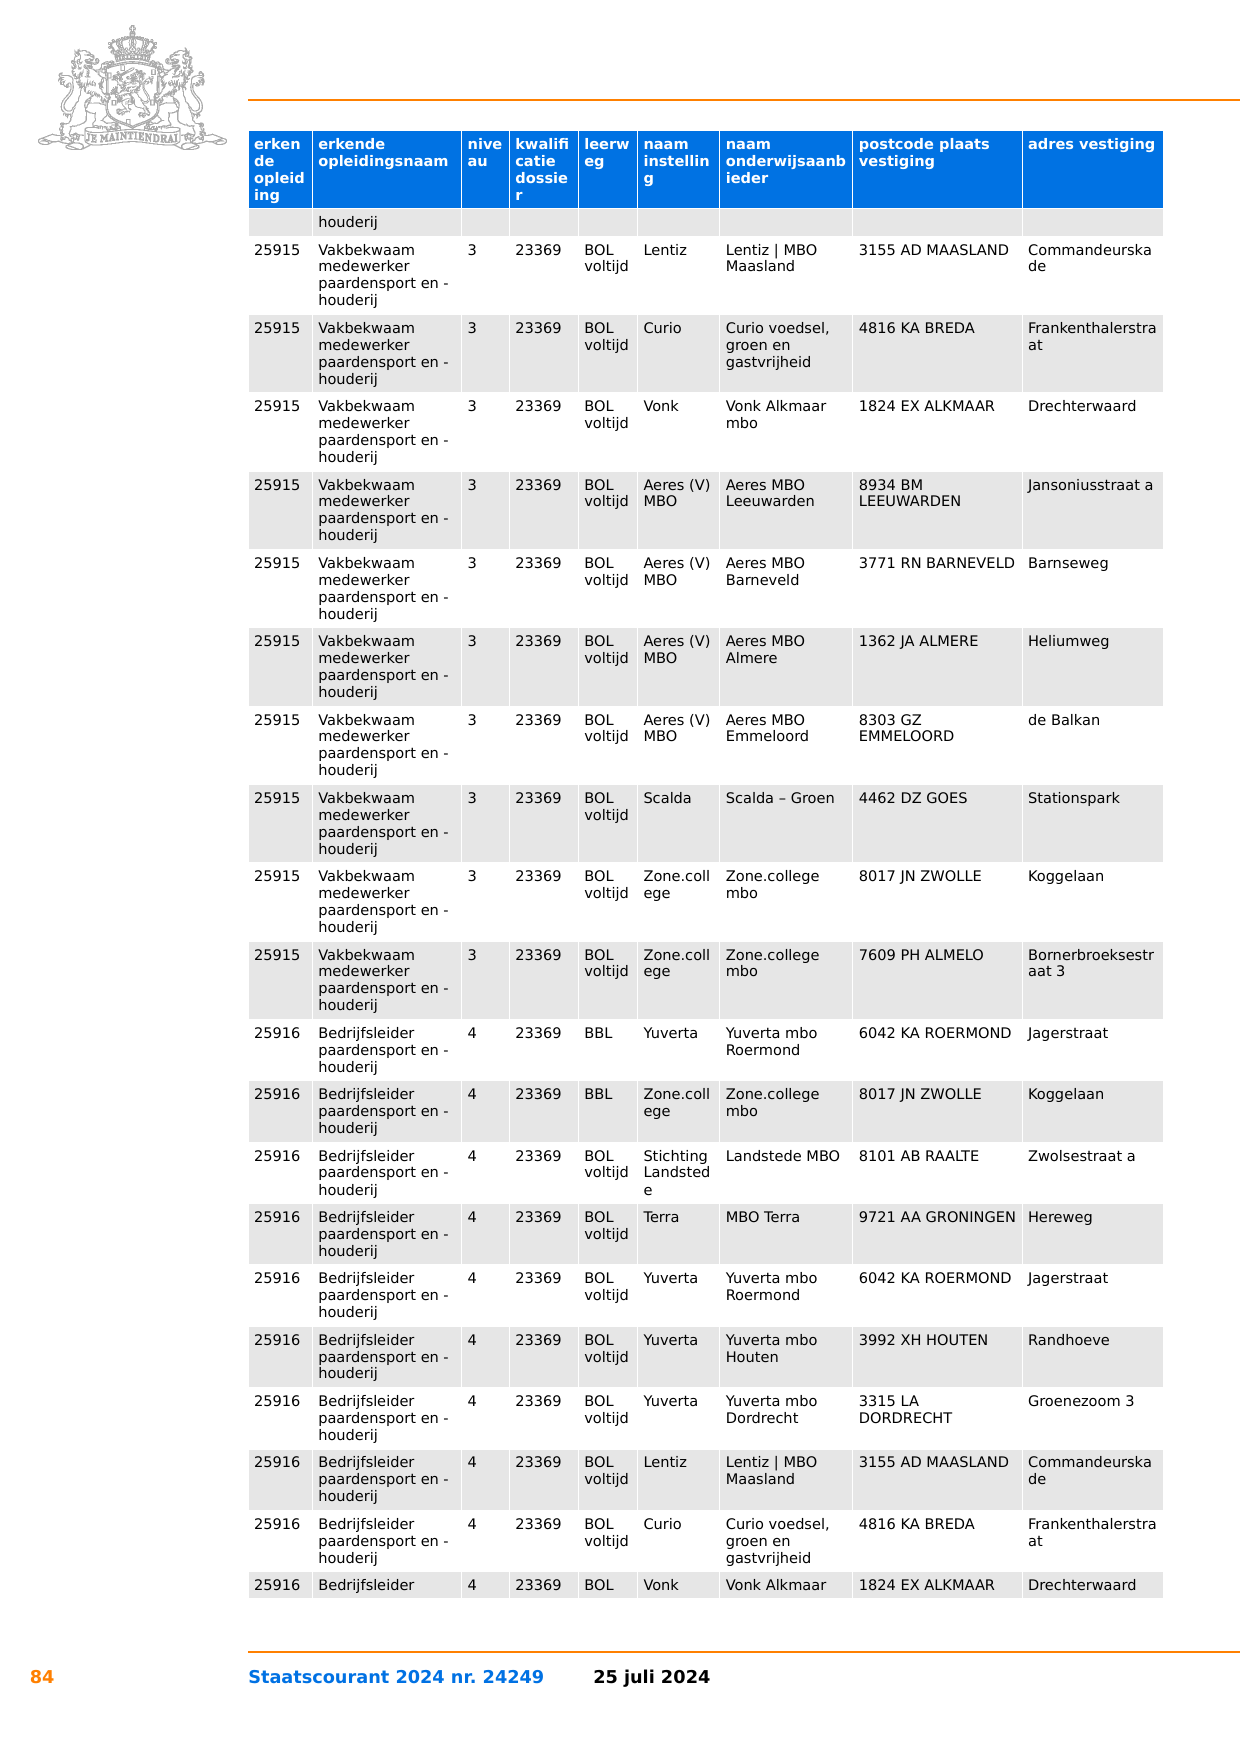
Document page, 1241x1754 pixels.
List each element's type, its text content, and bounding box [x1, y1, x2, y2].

table_header niveau [462, 131, 509, 208]
table_cell Lentiz [638, 237, 719, 314]
table_cell Yuverta mbo Roermond [720, 1265, 852, 1326]
table_cell BOL voltijd [579, 1450, 637, 1510]
table_cell 23369 [510, 1204, 578, 1264]
table_cell Groenezoom 3 [1023, 1388, 1163, 1448]
table_header naam onderwijsaanbieder [720, 131, 852, 208]
table_cell 23369 [510, 393, 578, 471]
table_cell 4 [462, 1388, 509, 1448]
table_cell Randhoeve [1023, 1327, 1163, 1387]
table_cell Commandeurskade [1023, 1450, 1163, 1510]
table_cell Aeres (V) MBO [638, 550, 719, 627]
table_cell Jansoniusstraat a [1023, 472, 1163, 549]
table_cell Curio [638, 1511, 719, 1571]
table_cell Zone.college mbo [720, 863, 852, 941]
table_cell BOL voltijd [579, 1265, 637, 1326]
table_cell Lentiz | MBO Maasland [720, 1450, 852, 1510]
table_cell Bedrijfsleider paardensport en -houderij [313, 1511, 461, 1571]
table_header kwalificatie dossier [510, 131, 578, 208]
table_cell Bedrijfsleider paardensport en -houderij [313, 1388, 461, 1448]
table_cell 3 [462, 785, 509, 862]
table_cell 23369 [510, 863, 578, 941]
table_cell 23369 [510, 942, 578, 1019]
table_cell 25915 [249, 472, 312, 549]
table_cell 25915 [249, 942, 312, 1019]
table_cell [1023, 209, 1163, 236]
table_cell 1824 EX ALKMAAR [853, 1572, 1022, 1598]
table_cell Vakbekwaam medewerker paardensport en -houderij [313, 393, 461, 471]
table_cell Vakbekwaam medewerker paardensport en -houderij [313, 237, 461, 314]
table_cell BBL [579, 1081, 637, 1142]
table_cell Vakbekwaam medewerker paardensport en -houderij [313, 707, 461, 784]
table_cell Aeres (V) MBO [638, 472, 719, 549]
table_cell 3 [462, 707, 509, 784]
table_cell Zone.college [638, 863, 719, 941]
table_cell 25916 [249, 1450, 312, 1510]
table_cell 4 [462, 1143, 509, 1203]
table_cell 3 [462, 472, 509, 549]
table_cell MBO Terra [720, 1204, 852, 1264]
table_header naam instelling [638, 131, 719, 208]
table_cell Aeres MBO Leeuwarden [720, 472, 852, 549]
table_cell Koggelaan [1023, 1081, 1163, 1142]
table_cell [510, 209, 578, 236]
table_header erkende opleidingsnaam [313, 131, 461, 208]
table_cell 25915 [249, 237, 312, 314]
table_cell Vakbekwaam medewerker paardensport en -houderij [313, 942, 461, 1019]
table_cell 25916 [249, 1327, 312, 1387]
table_cell Yuverta [638, 1388, 719, 1448]
table_cell 23369 [510, 1143, 578, 1203]
table_cell Aeres (V) MBO [638, 707, 719, 784]
table_cell 1824 EX ALKMAAR [853, 393, 1022, 471]
table_cell BOL voltijd [579, 472, 637, 549]
table_cell 4462 DZ GOES [853, 785, 1022, 862]
table_cell Bedrijfsleider [313, 1572, 461, 1598]
table_cell Yuverta mbo Dordrecht [720, 1388, 852, 1448]
table_cell Vonk Alkmaar mbo [720, 393, 852, 471]
table_cell Zone.college mbo [720, 1081, 852, 1142]
table_cell [638, 209, 719, 236]
table_cell Vakbekwaam medewerker paardensport en -houderij [313, 315, 461, 392]
table_cell 4 [462, 1204, 509, 1264]
table_cell 25916 [249, 1081, 312, 1142]
table_cell BOL voltijd [579, 1511, 637, 1571]
table_cell Frankenthalerstraat [1023, 1511, 1163, 1571]
table_cell Yuverta [638, 1327, 719, 1387]
table_cell Aeres (V) MBO [638, 628, 719, 706]
table_cell 3155 AD MAASLAND [853, 237, 1022, 314]
table_cell Vakbekwaam medewerker paardensport en -houderij [313, 628, 461, 706]
table_cell BBL [579, 1020, 637, 1080]
table_cell 3771 RN BARNEVELD [853, 550, 1022, 627]
table_cell Jagerstraat [1023, 1265, 1163, 1326]
table_cell [462, 209, 509, 236]
table_cell 4816 KA BREDA [853, 1511, 1022, 1571]
table_cell Scalda [638, 785, 719, 862]
table_cell 23369 [510, 1572, 578, 1598]
table_cell 3 [462, 393, 509, 471]
table_cell Curio voedsel, groen en gastvrijheid [720, 1511, 852, 1571]
table_cell [249, 209, 312, 236]
table_cell BOL [579, 1572, 637, 1598]
table_cell Commandeurskade [1023, 237, 1163, 314]
table_cell BOL voltijd [579, 785, 637, 862]
table_cell -houderij [313, 209, 461, 236]
table_cell 4 [462, 1020, 509, 1080]
table_cell 25915 [249, 785, 312, 862]
table_cell 23369 [510, 315, 578, 392]
table_cell Zone.college [638, 1081, 719, 1142]
table_cell [720, 209, 852, 236]
table_cell 25916 [249, 1388, 312, 1448]
table_cell 25915 [249, 315, 312, 392]
table_cell BOL voltijd [579, 1388, 637, 1448]
table_cell Scalda – Groen [720, 785, 852, 862]
table_cell BOL voltijd [579, 1143, 637, 1203]
table_cell BOL voltijd [579, 863, 637, 941]
table_cell 25915 [249, 628, 312, 706]
table_cell Bedrijfsleider paardensport en -houderij [313, 1143, 461, 1203]
table_header leerweg [579, 131, 637, 208]
table_header postcode plaats vestiging [853, 131, 1022, 208]
table_cell Jagerstraat [1023, 1020, 1163, 1080]
table_cell Frankenthalerstraat [1023, 315, 1163, 392]
table_cell BOL voltijd [579, 1204, 637, 1264]
table_cell Yuverta mbo Roermond [720, 1020, 852, 1080]
table_cell Landstede MBO [720, 1143, 852, 1203]
table_cell 4 [462, 1327, 509, 1387]
table_cell Zwolsestraat a [1023, 1143, 1163, 1203]
table_cell Bedrijfsleider paardensport en -houderij [313, 1327, 461, 1387]
table_cell 3 [462, 628, 509, 706]
table_cell Vonk [638, 1572, 719, 1598]
table_cell 4 [462, 1265, 509, 1326]
table_cell [853, 209, 1022, 236]
table_cell 3 [462, 237, 509, 314]
table_cell 7609 PH ALMELO [853, 942, 1022, 1019]
table_cell 25916 [249, 1204, 312, 1264]
table_cell Vakbekwaam medewerker paardensport en -houderij [313, 785, 461, 862]
table_cell BOL voltijd [579, 942, 637, 1019]
table_cell Stichting Landstede [638, 1143, 719, 1203]
table_cell 25916 [249, 1020, 312, 1080]
table_cell Zone.college mbo [720, 942, 852, 1019]
table_cell 25915 [249, 550, 312, 627]
table_cell 4816 KA BREDA [853, 315, 1022, 392]
table_cell Koggelaan [1023, 863, 1163, 941]
table_cell 23369 [510, 1450, 578, 1510]
table_cell 4 [462, 1511, 509, 1571]
table_cell 23369 [510, 550, 578, 627]
table_cell Bedrijfsleider paardensport en -houderij [313, 1081, 461, 1142]
picture [38, 25, 227, 150]
table_cell 8101 AB RAALTE [853, 1143, 1022, 1203]
table_cell Heliumweg [1023, 628, 1163, 706]
table_cell 23369 [510, 628, 578, 706]
table_cell 23369 [510, 1265, 578, 1326]
table_cell Aeres MBO Emmeloord [720, 707, 852, 784]
table_cell BOL voltijd [579, 1327, 637, 1387]
table_cell 23369 [510, 1511, 578, 1571]
table_cell 23369 [510, 1081, 578, 1142]
table_cell 4 [462, 1572, 509, 1598]
table_cell 3 [462, 315, 509, 392]
table_cell 23369 [510, 1327, 578, 1387]
table_cell 23369 [510, 707, 578, 784]
table_cell Curio voedsel, groen en gastvrijheid [720, 315, 852, 392]
table_cell Aeres MBO Almere [720, 628, 852, 706]
table_cell 25916 [249, 1511, 312, 1571]
table_cell 9721 AA GRONINGEN [853, 1204, 1022, 1264]
table_cell Stationspark [1023, 785, 1163, 862]
table_cell Vakbekwaam medewerker paardensport en -houderij [313, 472, 461, 549]
table_header erkende opleiding [249, 131, 312, 208]
table_cell Yuverta mbo Houten [720, 1327, 852, 1387]
table_cell Vakbekwaam medewerker paardensport en -houderij [313, 863, 461, 941]
table_cell Vonk Alkmaar [720, 1572, 852, 1598]
table_cell Vonk [638, 393, 719, 471]
table_cell 25915 [249, 707, 312, 784]
table_cell 8303 GZ EMMELOORD [853, 707, 1022, 784]
table_cell 8017 JN ZWOLLE [853, 863, 1022, 941]
table_cell de Balkan [1023, 707, 1163, 784]
table_cell 25916 [249, 1572, 312, 1598]
table_cell Aeres MBO Barneveld [720, 550, 852, 627]
table_cell BOL voltijd [579, 550, 637, 627]
table_cell 23369 [510, 1388, 578, 1448]
table_cell 6042 KA ROERMOND [853, 1265, 1022, 1326]
table_cell BOL voltijd [579, 237, 637, 314]
table_cell 3992 XH HOUTEN [853, 1327, 1022, 1387]
table_cell 4 [462, 1081, 509, 1142]
table_cell Curio [638, 315, 719, 392]
table_cell Terra [638, 1204, 719, 1264]
table_cell Barnseweg [1023, 550, 1163, 627]
table_cell BOL voltijd [579, 707, 637, 784]
table_cell BOL voltijd [579, 393, 637, 471]
table_cell 3315 LA DORDRECHT [853, 1388, 1022, 1448]
table_cell Zone.college [638, 942, 719, 1019]
table_cell 23369 [510, 237, 578, 314]
table_cell 23369 [510, 472, 578, 549]
table_cell Bedrijfsleider paardensport en -houderij [313, 1204, 461, 1264]
table_cell 23369 [510, 785, 578, 862]
table_header adres vestiging [1023, 131, 1163, 208]
table_cell Yuverta [638, 1020, 719, 1080]
table_cell BOL voltijd [579, 315, 637, 392]
table_cell 6042 KA ROERMOND [853, 1020, 1022, 1080]
table_cell 3155 AD MAASLAND [853, 1450, 1022, 1510]
table_cell 3 [462, 942, 509, 1019]
table_cell 25916 [249, 1265, 312, 1326]
table_cell Bedrijfsleider paardensport en -houderij [313, 1020, 461, 1080]
table_cell Hereweg [1023, 1204, 1163, 1264]
table_cell 8017 JN ZWOLLE [853, 1081, 1022, 1142]
table_cell 3 [462, 550, 509, 627]
table_cell Lentiz | MBO Maasland [720, 237, 852, 314]
table_cell 3 [462, 863, 509, 941]
table_cell 25916 [249, 1143, 312, 1203]
table_cell [579, 209, 637, 236]
table_cell 25915 [249, 393, 312, 471]
table_cell 25915 [249, 863, 312, 941]
table_cell Bornerbroeksestraat 3 [1023, 942, 1163, 1019]
table_cell 23369 [510, 1020, 578, 1080]
table_cell Drechterwaard [1023, 393, 1163, 471]
table_cell Bedrijfsleider paardensport en -houderij [313, 1265, 461, 1326]
table_cell 4 [462, 1450, 509, 1510]
table_cell Yuverta [638, 1265, 719, 1326]
table_cell BOL voltijd [579, 628, 637, 706]
table_cell Drechterwaard [1023, 1572, 1163, 1598]
table_cell Vakbekwaam medewerker paardensport en -houderij [313, 550, 461, 627]
table_cell 8934 BM LEEUWARDEN [853, 472, 1022, 549]
table_cell Lentiz [638, 1450, 719, 1510]
table_cell Bedrijfsleider paardensport en -houderij [313, 1450, 461, 1510]
table_cell 1362 JA ALMERE [853, 628, 1022, 706]
